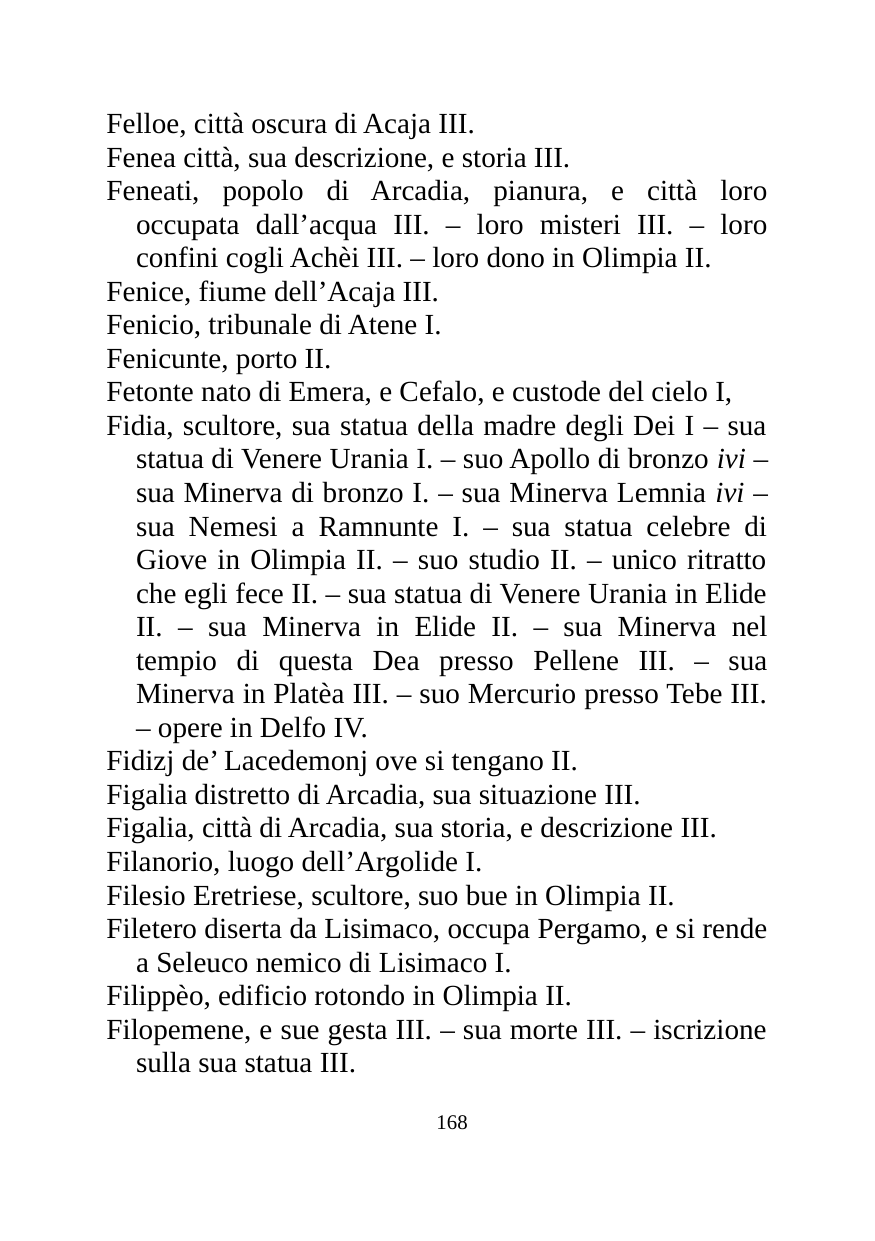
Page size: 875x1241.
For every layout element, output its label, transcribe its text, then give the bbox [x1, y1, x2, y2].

text Fidia, scultore, sua statua della madre degli Dei I – sua statua di Venere Urania I. – suo Apollo di bronzo ivi – sua Minerva di bronzo I. – sua Minerva Lemnia ivi – sua Nemesi a Ramnunte I. – sua statua celebre di Giove in Olimpia II. – suo studio II. – unico ritratto che egli fece II. – sua statua di Venere Urania in Elide II. – sua Minerva in Elide II. – sua Minerva nel tempio di questa Dea presso Pellene III. – sua Minerva in Platèa III. – suo Mercurio presso Tebe III. – opere in Delfo IV. [106, 408, 768, 743]
text Fenice, fiume dell’Acaja III. [106, 274, 768, 307]
text Felloe, città oscura di Acaja III. [106, 106, 768, 140]
text Filippèo, edificio rotondo in Olimpia II. [106, 978, 768, 1012]
text Feneati, popolo di Arcadia, pianura, e città loro occupata dall’acqua III. – loro misteri III. – loro confini cogli Achèi III. – loro dono in Olimpia II. [106, 173, 768, 274]
text Figalia, città di Arcadia, sua storia, e descrizione III. [106, 811, 768, 844]
text Figalia distretto di Arcadia, sua situazione III. [106, 777, 768, 811]
text Fenicio, tribunale di Atene I. [106, 307, 768, 341]
text Filopemene, e sue gesta III. – sua morte III. – iscrizione sulla sua statua III. [106, 1012, 768, 1079]
text Fidizj de’ Lacedemonj ove si tengano II. [106, 743, 768, 777]
text Filetero diserta da Lisimaco, occupa Pergamo, e si rende a Seleuco nemico di Lisimaco I. [106, 911, 768, 978]
text Fenea città, sua descrizione, e storia III. [106, 140, 768, 173]
text Fetonte nato di Emera, e Cefalo, e custode del cielo I, [106, 374, 768, 408]
text Fenicunte, porto II. [106, 341, 768, 374]
text Filesio Eretriese, scultore, suo bue in Olimpia II. [106, 878, 768, 911]
text Filanorio, luogo dell’Argolide I. [106, 844, 768, 878]
